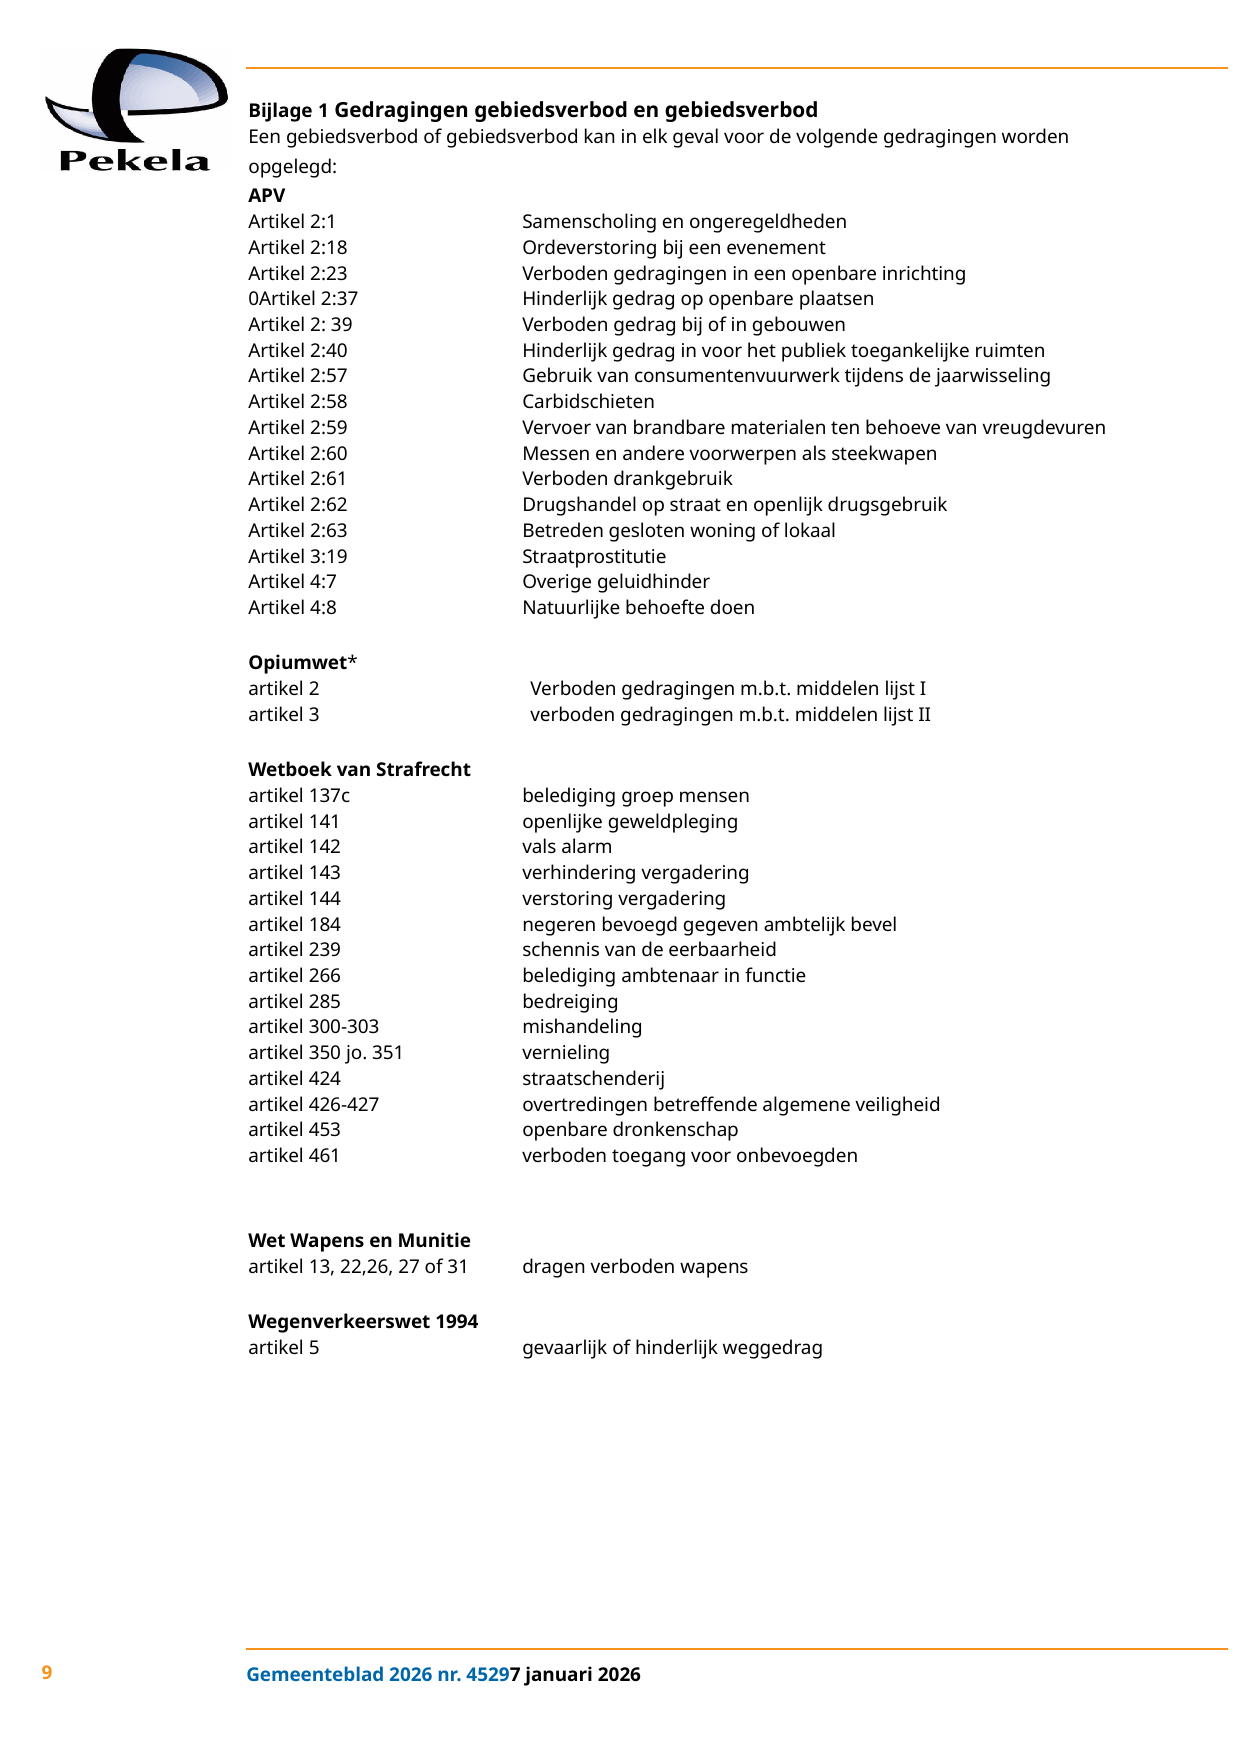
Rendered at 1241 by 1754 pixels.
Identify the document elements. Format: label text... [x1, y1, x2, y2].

table_cell artikel 285 [248, 988, 522, 1014]
table_cell Artikel 2:23 [248, 260, 522, 286]
table_header APV [248, 183, 522, 208]
table_cell Artikel 4:8 [248, 594, 522, 620]
table_cell artikel 350 jo. 351 [248, 1039, 522, 1065]
table_cell [522, 620, 1152, 675]
table_cell artikel 141 [248, 808, 522, 833]
text Een gebiedsverbod of gebiedsverbod kan in elk geval voor de volgende gedragingen worden opgelegd: [248, 123, 1152, 179]
table_cell [522, 756, 1152, 782]
table_cell Verboden gedragingen m.b.t. middelen lijst I [522, 675, 1152, 701]
table_cell artikel 137c [248, 782, 522, 808]
table_cell dragen verboden wapens [522, 1253, 1152, 1308]
table_cell Artikel 2:59 [248, 414, 522, 440]
table_cell Artikel 2:62 [248, 491, 522, 517]
table_cell artikel 3 [248, 701, 522, 756]
table_cell artikel 142 [248, 834, 522, 859]
table_cell verstoring vergadering [522, 885, 1152, 911]
table_cell artikel 143 [248, 859, 522, 885]
table_cell schennis van de eerbaarheid [522, 936, 1152, 962]
table_cell vernieling [522, 1039, 1152, 1065]
table_cell artikel 426-427 [248, 1091, 522, 1117]
table_cell belediging ambtenaar in functie [522, 962, 1152, 988]
table_cell Verboden gedrag bij of in gebouwen [522, 311, 1152, 337]
table_cell Straatprostitutie [522, 543, 1152, 568]
table_cell Wegenverkeerswet 1994 [248, 1308, 522, 1334]
table_cell verboden gedragingen m.b.t. middelen lijst II [522, 701, 1152, 756]
table_cell Artikel 4:7 [248, 569, 522, 594]
table_cell artikel 2 [248, 675, 522, 701]
table_cell [522, 1308, 1152, 1334]
table_cell Opiumwet* [248, 620, 522, 675]
table_cell openlijke geweldpleging [522, 808, 1152, 833]
table_cell Hinderlijk gedrag op openbare plaatsen [522, 286, 1152, 311]
table_cell artikel 184 [248, 911, 522, 936]
text Bijlage 1 Gedragingen gebiedsverbod en gebiedsverbod [248, 95, 1152, 123]
table_cell Artikel 2:60 [248, 440, 522, 466]
table_header [522, 183, 1152, 208]
table_cell artikel 300-303 [248, 1014, 522, 1039]
table_cell verhindering vergadering [522, 859, 1152, 885]
table_cell artikel 461 [248, 1142, 522, 1227]
table_cell openbare dronkenschap [522, 1117, 1152, 1142]
table_cell Gebruik van consumentenvuurwerk tijdens de jaarwisseling [522, 363, 1152, 388]
table_cell artikel 239 [248, 936, 522, 962]
table_cell artikel 453 [248, 1117, 522, 1142]
table_cell artikel 266 [248, 962, 522, 988]
table_cell Artikel 2:63 [248, 517, 522, 543]
table_cell Artikel 2: 39 [248, 311, 522, 337]
table_cell Verboden drankgebruik [522, 466, 1152, 491]
table_cell Natuurlijke behoefte doen [522, 594, 1152, 620]
table_cell vals alarm [522, 834, 1152, 859]
table_cell artikel 424 [248, 1065, 522, 1091]
table_cell Artikel 2:18 [248, 234, 522, 260]
table_cell straatschenderij [522, 1065, 1152, 1091]
table_cell gevaarlijk of hinderlijk weggedrag [522, 1334, 1152, 1360]
table_cell Overige geluidhinder [522, 569, 1152, 594]
table_cell Artikel 2:58 [248, 389, 522, 414]
table_cell Artikel 2:1 [248, 208, 522, 234]
table_cell Messen en andere voorwerpen als steekwapen [522, 440, 1152, 466]
table_cell overtredingen betreffende algemene veiligheid [522, 1091, 1152, 1117]
table_cell Artikel 2:61 [248, 466, 522, 491]
table_cell Drugshandel op straat en openlijk drugsgebruik [522, 491, 1152, 517]
table_cell negeren bevoegd gegeven ambtelijk bevel [522, 911, 1152, 936]
table_cell bedreiging [522, 988, 1152, 1014]
table_cell Verboden gedragingen in een openbare inrichting [522, 260, 1152, 286]
table_cell Ordeverstoring bij een evenement [522, 234, 1152, 260]
table_cell verboden toegang voor onbevoegden [522, 1142, 1152, 1227]
table_cell Artikel 2:40 [248, 337, 522, 363]
table_cell 0Artikel 2:37 [248, 286, 522, 311]
table_cell artikel 13, 22,26, 27 of 31 [248, 1253, 522, 1308]
table_cell artikel 144 [248, 885, 522, 911]
table_cell Vervoer van brandbare materialen ten behoeve van vreugdevuren [522, 414, 1152, 440]
picture [41, 47, 231, 172]
table_cell Artikel 2:57 [248, 363, 522, 388]
table_cell Wetboek van Strafrecht [248, 756, 522, 782]
table_cell Samenscholing en ongeregeldheden [522, 208, 1152, 234]
table_cell Wet Wapens en Munitie [248, 1227, 522, 1253]
table_cell Artikel 3:19 [248, 543, 522, 568]
table_cell Betreden gesloten woning of lokaal [522, 517, 1152, 543]
table_cell Hinderlijk gedrag in voor het publiek toegankelijke ruimten [522, 337, 1152, 363]
table_cell [522, 1227, 1152, 1253]
table_cell Carbidschieten [522, 389, 1152, 414]
table_cell mishandeling [522, 1014, 1152, 1039]
table_cell belediging groep mensen [522, 782, 1152, 808]
table_cell artikel 5 [248, 1334, 522, 1360]
